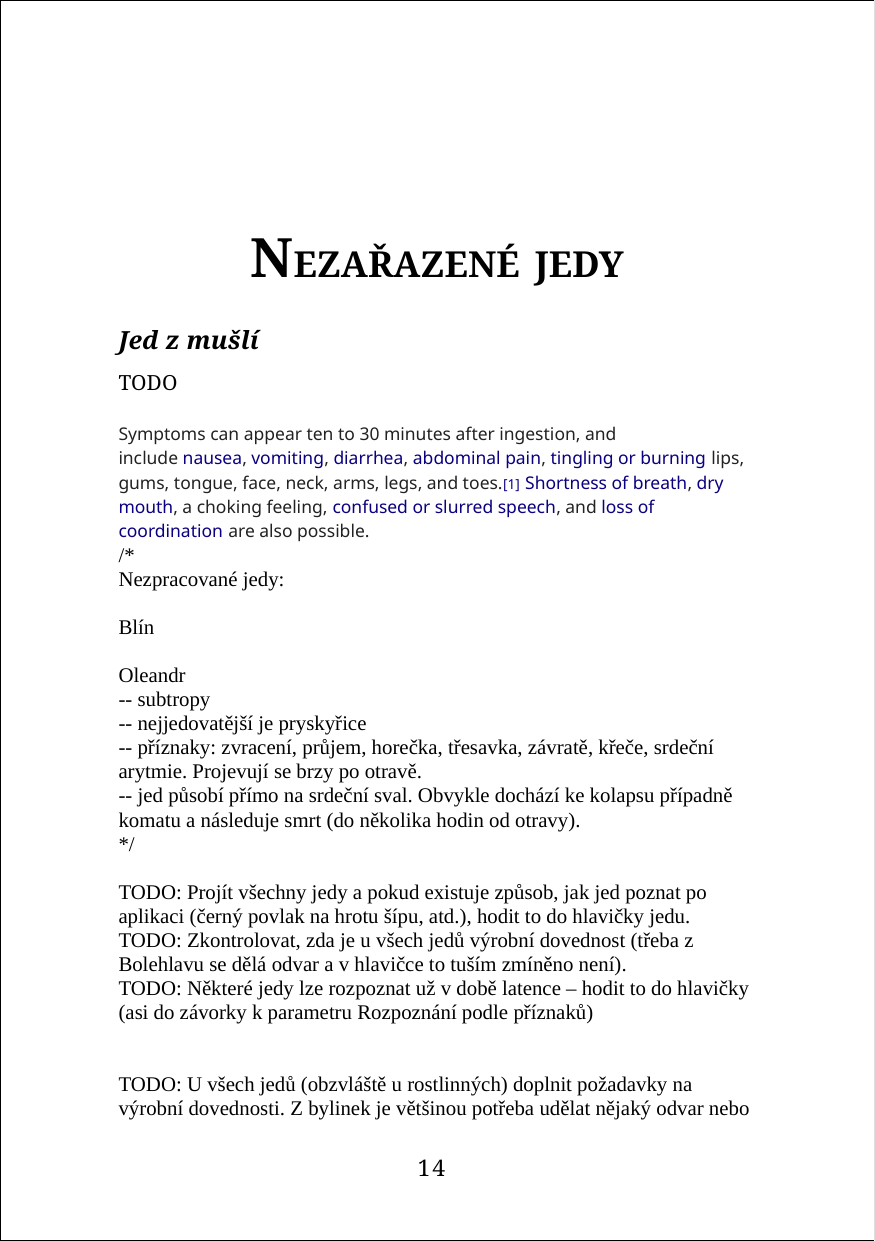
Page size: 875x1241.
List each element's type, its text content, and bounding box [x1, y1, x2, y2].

text Nezpracované jedy: [118, 567, 756, 591]
subtitle Nezařazené jedy [118, 219, 756, 293]
text TODO [118, 368, 756, 397]
text */ [118, 832, 756, 856]
text /* [118, 543, 756, 567]
text TODO: Některé jedy lze rozpoznat už v době latence – hodit to do hlavičky (asi do závorky k parametru Rozpoznání podle příznaků) [118, 976, 756, 1024]
text Blín [118, 615, 756, 639]
text TODO: Zkontrolovat, zda je u všech jedů výrobní dovednost (třeba z Bolehlavu se dělá odvar a v hlavičce to tuším zmíněno není). [118, 928, 756, 976]
text -- nejjedovatější je pryskyřice [118, 711, 756, 735]
text Oleandr [118, 663, 756, 687]
text TODO: U všech jedů (obzvláště u rostlinných) doplnit požadavky na výrobní dovednosti. Z bylinek je většinou potřeba udělat nějaký odvar nebo [118, 1072, 756, 1120]
subtitle Jed z mušlí [118, 322, 756, 356]
text -- subtropy [118, 687, 756, 711]
text Symptoms can appear ten to 30 minutes after ingestion, and include nausea, vomiting, diarrhea, abdominal pain, tingling or burning lips, gums, tongue, face, neck, arms, legs, and toes.[1] Shortness of breath, dry mouth, a choking feeling, confused or slurred speech, and loss of coordination are also possible. [118, 421, 756, 543]
text -- jed působí přímo na srdeční sval. Obvykle dochází ke kolapsu případně komatu a následuje smrt (do několika hodin od otravy). [118, 783, 756, 832]
text -- příznaky: zvracení, průjem, horečka, třesavka, závratě, křeče, srdeční arytmie. Projevují se brzy po otravě. [118, 735, 756, 783]
text TODO: Projít všechny jedy a pokud existuje způsob, jak jed poznat po aplikaci (černý povlak na hrotu šípu, atd.), hodit to do hlavičky jedu. [118, 880, 756, 928]
